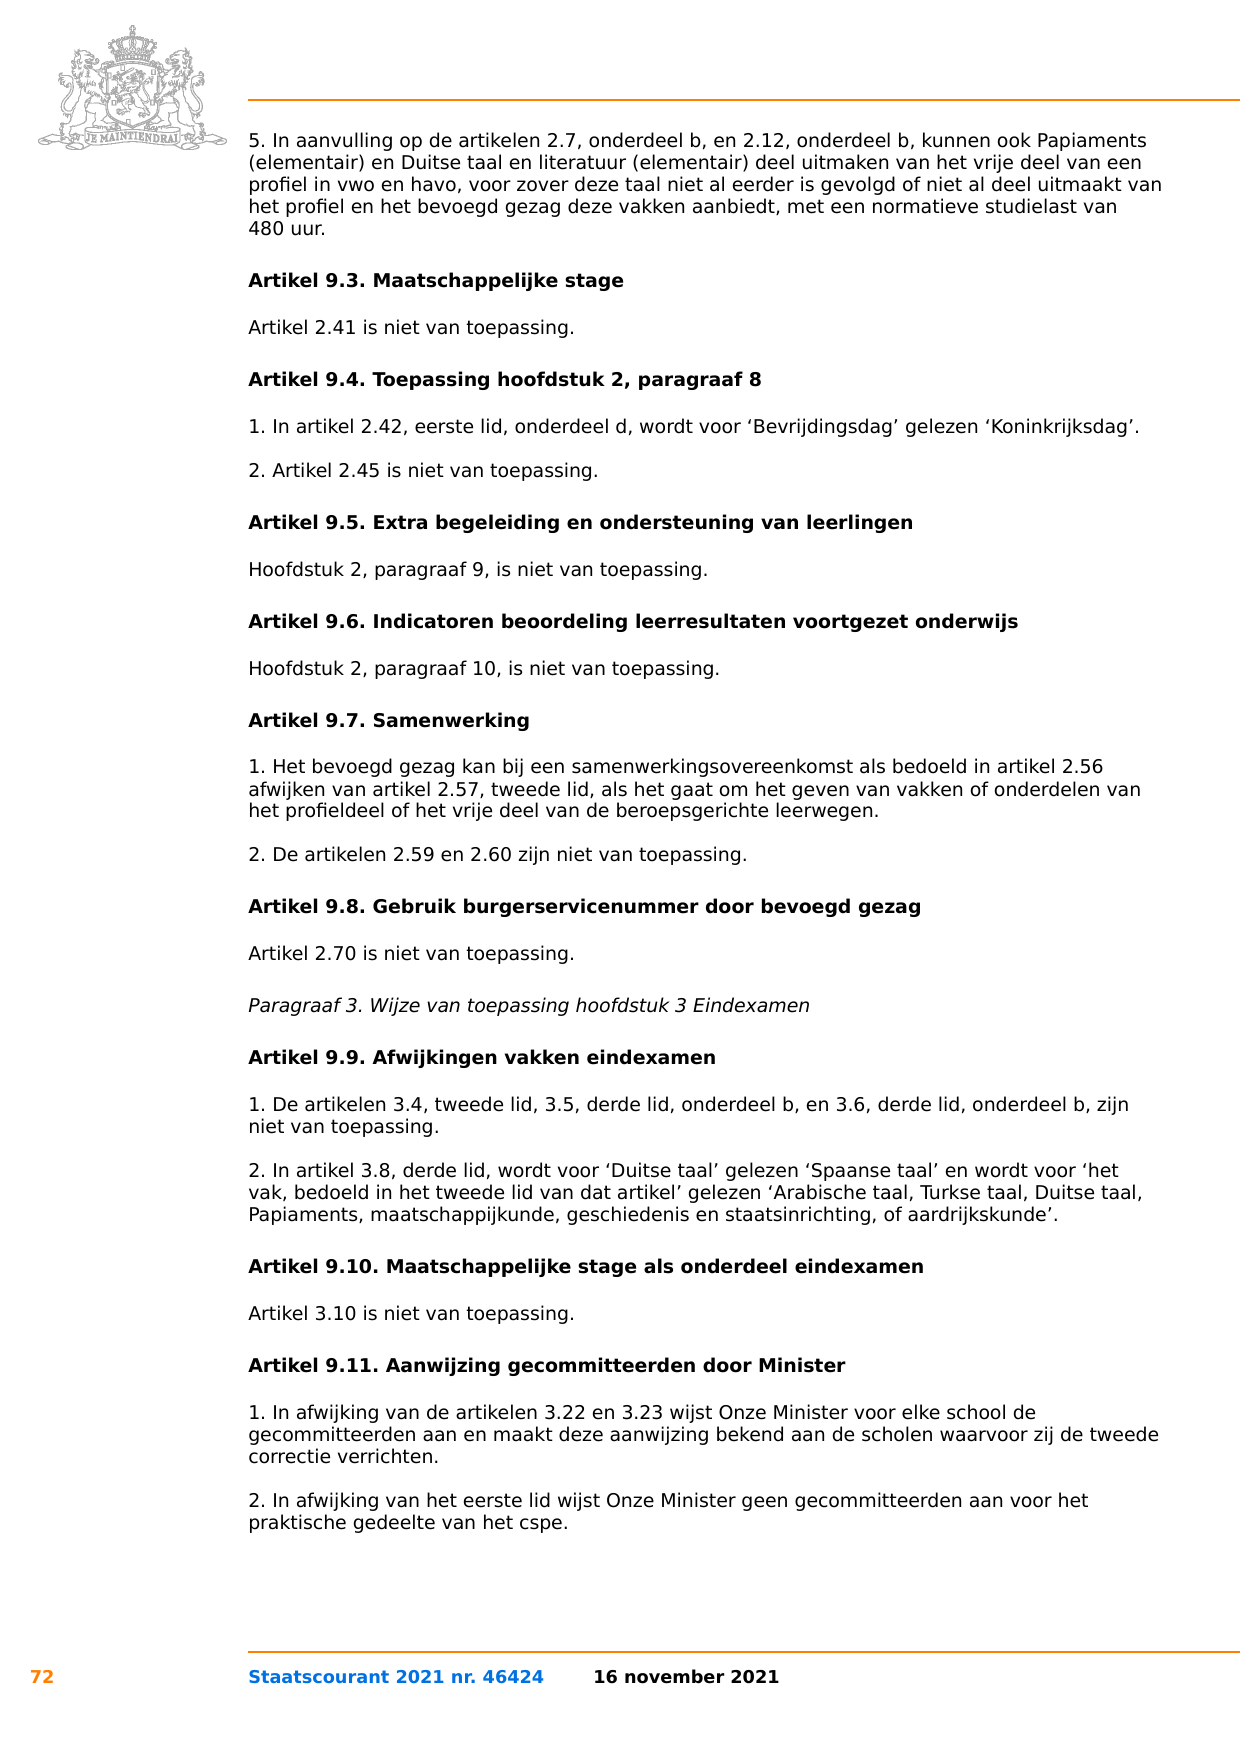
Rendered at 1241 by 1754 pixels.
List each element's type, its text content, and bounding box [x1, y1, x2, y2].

subtitle Artikel 9.11. Aanwijzing gecommitteerden door Minister [248, 1355, 1163, 1377]
subtitle Artikel 9.6. Indicatoren beoordeling leerresultaten voortgezet onderwijs [248, 611, 1163, 632]
text 1. In afwijking van de artikelen 3.22 en 3.23 wijst Onze Minister voor elke school de gecommitteerden aan en maakt deze aanwijzing bekend aan de scholen waarvoor zij de tweede correctie verrichten. [248, 1402, 1163, 1468]
subtitle Artikel 9.3. Maatschappelijke stage [248, 270, 1163, 292]
text 2. In artikel 3.8, derde lid, wordt voor ‘Duitse taal’ gelezen ‘Spaanse taal’ en wordt voor ‘het vak, bedoeld in het tweede lid van dat artikel’ gelezen ‘Arabische taal, Turkse taal, Duitse taal, Papiaments, maatschappijkunde, geschiedenis en staatsinrichting, of aardrijkskunde’. [248, 1160, 1163, 1226]
text Hoofdstuk 2, paragraaf 10, is niet van toepassing. [248, 657, 1163, 679]
text 5. In aanvulling op de artikelen 2.7, onderdeel b, en 2.12, onderdeel b, kunnen ook Papiaments (elementair) en Duitse taal en literatuur (elementair) deel uitmaken van het vrije deel van een profiel in vwo en havo, voor zover deze taal niet al eerder is gevolgd of niet al deel uitmaakt van het profiel en het bevoegd gezag deze vakken aanbiedt, met een normatieve studielast van 480 uur. [248, 130, 1163, 240]
text Artikel 2.41 is niet van toepassing. [248, 317, 1163, 339]
text 1. De artikelen 3.4, tweede lid, 3.5, derde lid, onderdeel b, en 3.6, derde lid, onderdeel b, zijn niet van toepassing. [248, 1094, 1163, 1138]
text 1. In artikel 2.42, eerste lid, onderdeel d, wordt voor ‘Bevrijdingsdag’ gelezen ‘Koninkrijksdag’. [248, 416, 1163, 438]
text 2. In afwijking van het eerste lid wijst Onze Minister geen gecommitteerden aan voor het praktische gedeelte van het cspe. [248, 1490, 1163, 1534]
text 2. Artikel 2.45 is niet van toepassing. [248, 459, 1163, 482]
subtitle Artikel 9.8. Gebruik burgerservicenummer door bevoegd gezag [248, 896, 1163, 918]
picture [38, 25, 227, 150]
subtitle Artikel 9.10. Maatschappelijke stage als onderdeel eindexamen [248, 1256, 1163, 1278]
subtitle Artikel 9.7. Samenwerking [248, 709, 1163, 731]
subtitle Artikel 9.9. Afwijkingen vakken eindexamen [248, 1047, 1163, 1069]
subtitle Artikel 9.4. Toepassing hoofdstuk 2, paragraaf 8 [248, 369, 1163, 391]
subtitle Artikel 9.5. Extra begeleiding en ondersteuning van leerlingen [248, 512, 1163, 533]
text Hoofdstuk 2, paragraaf 9, is niet van toepassing. [248, 558, 1163, 581]
text Artikel 3.10 is niet van toepassing. [248, 1303, 1163, 1325]
text Artikel 2.70 is niet van toepassing. [248, 943, 1163, 965]
subtitle Paragraaf 3. Wijze van toepassing hoofdstuk 3 Eindexamen [248, 995, 1163, 1017]
text 1. Het bevoegd gezag kan bij een samenwerkingsovereenkomst als bedoeld in artikel 2.56 afwijken van artikel 2.57, tweede lid, als het gaat om het geven van vakken of onderdelen van het profieldeel of het vrije deel van de beroepsgerichte leerwegen. [248, 756, 1163, 822]
text 2. De artikelen 2.59 en 2.60 zijn niet van toepassing. [248, 844, 1163, 866]
